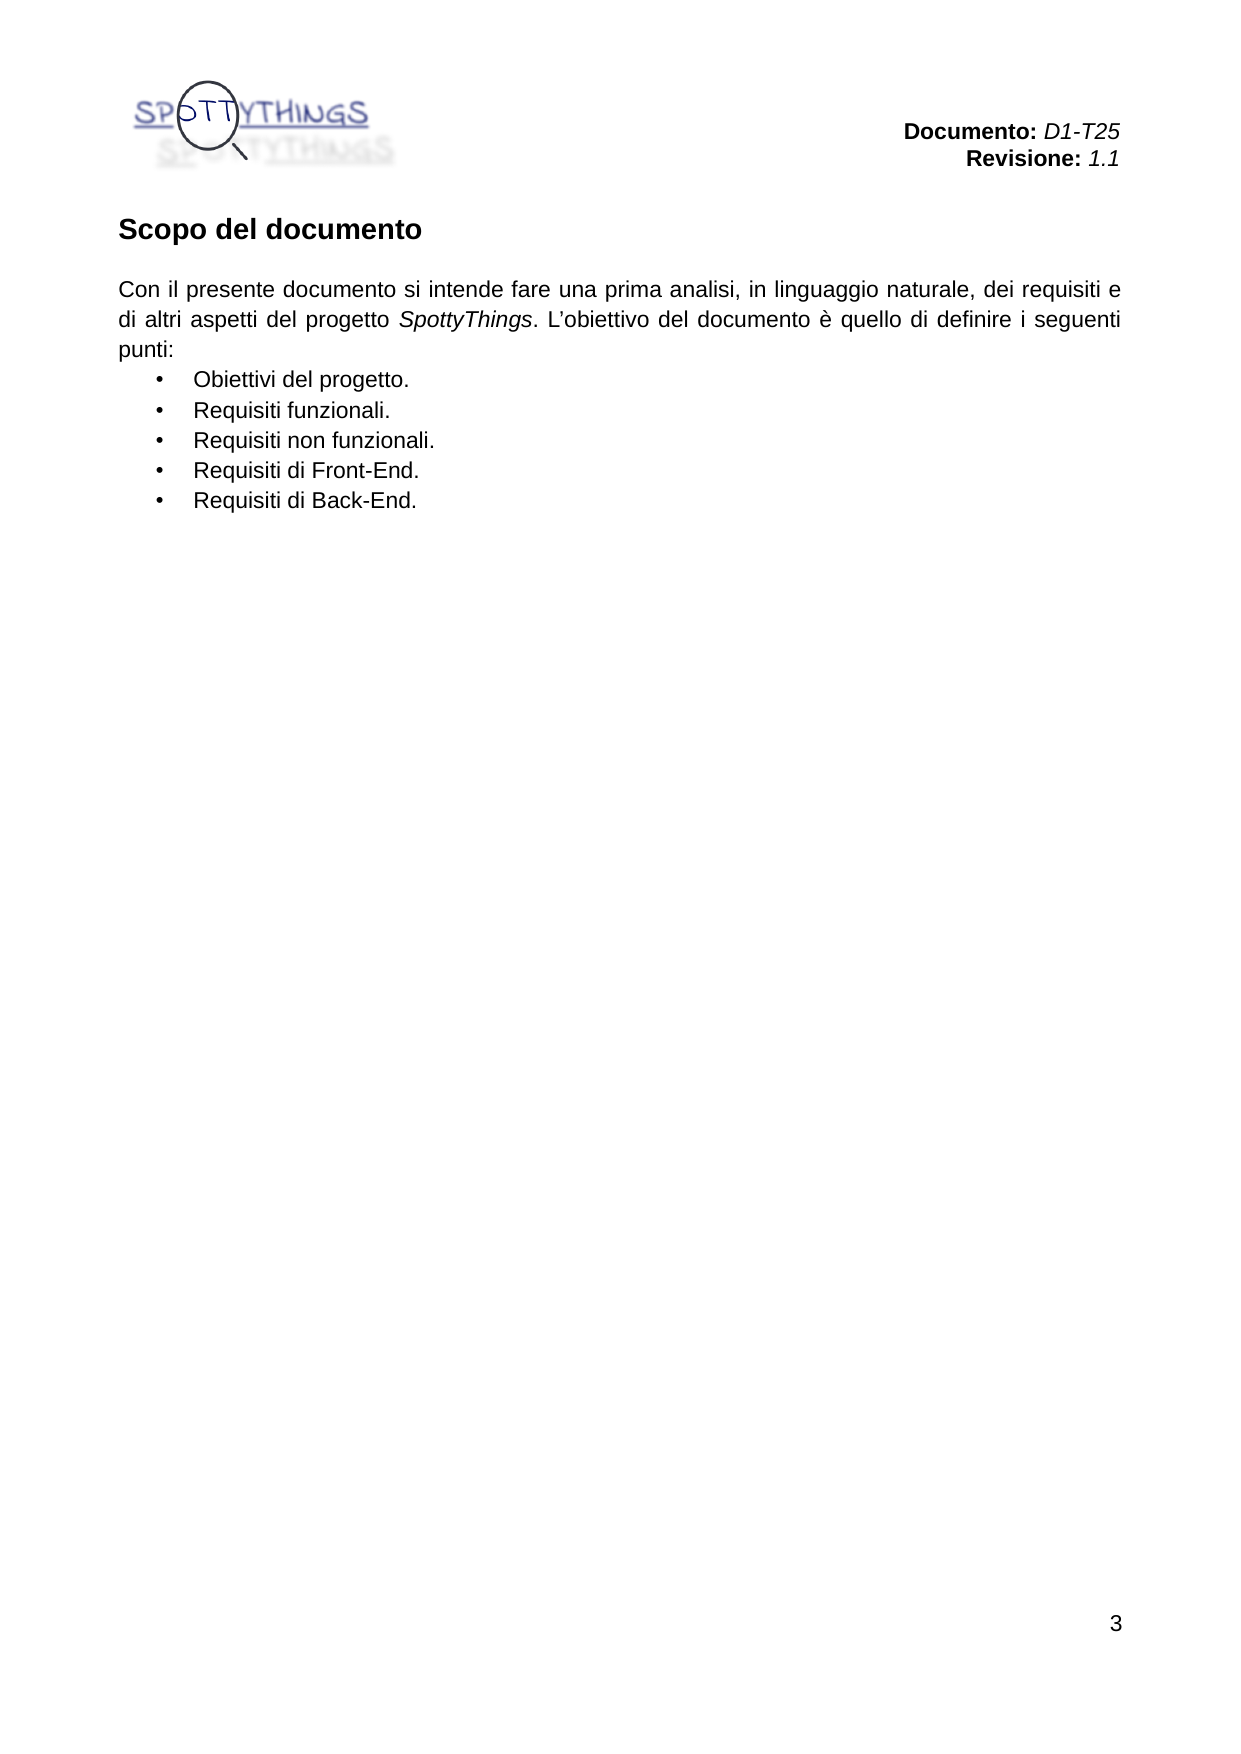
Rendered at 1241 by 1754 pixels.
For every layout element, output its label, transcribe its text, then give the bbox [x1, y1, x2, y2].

list Requisiti di Front-End. [156, 457, 1122, 483]
list Requisiti di Back-End. [156, 487, 1122, 514]
subtitle Scopo del documento [118, 212, 1122, 246]
list Requisiti funzionali. [156, 397, 1122, 423]
list Obiettivi del progetto. [156, 366, 1122, 393]
picture [123, 73, 399, 187]
list Requisiti non funzionali. [156, 427, 1122, 453]
text Con il presente documento si intende fare una prima analisi, in linguaggio naturale, dei requisiti e di altri aspetti del progetto SpottyThings. L’obiettivo del documento è quello di definire i seguenti punti: [118, 276, 1122, 363]
